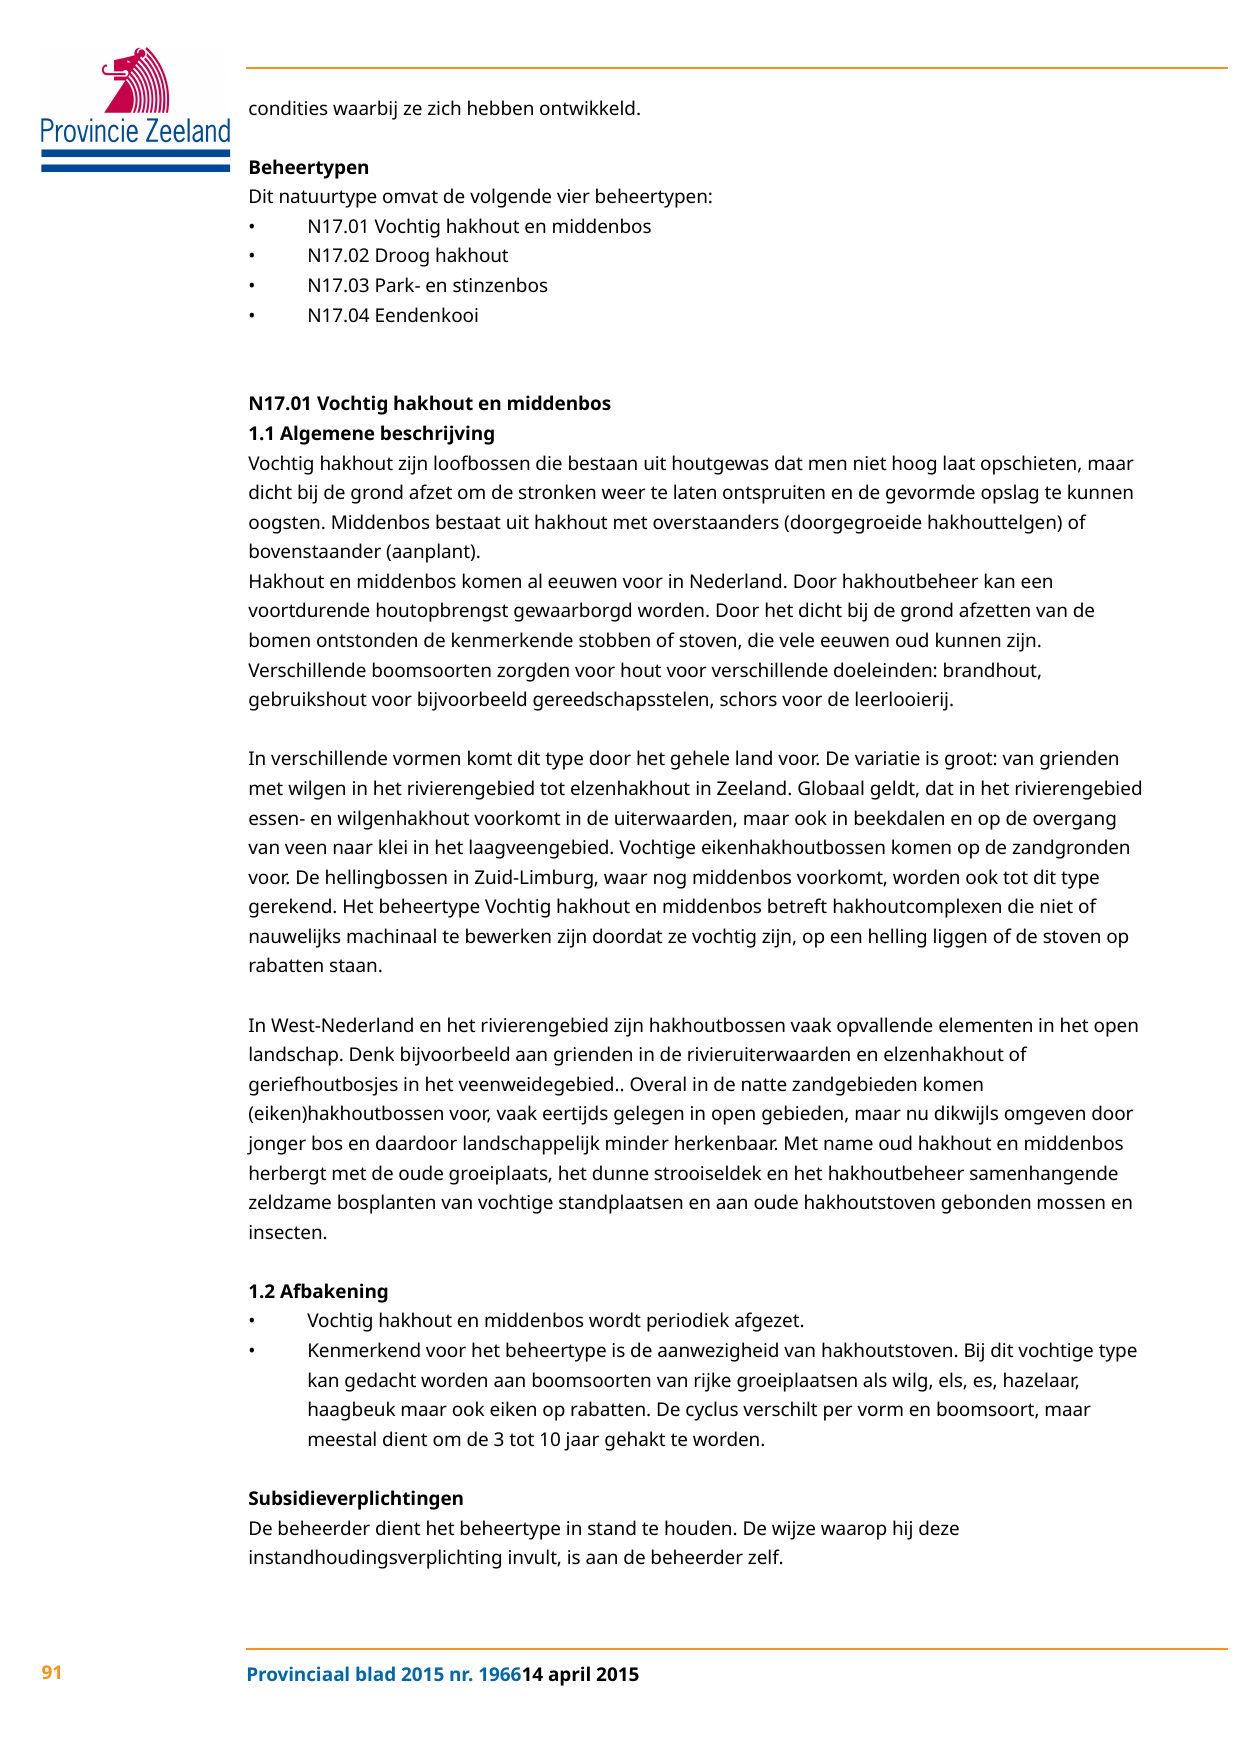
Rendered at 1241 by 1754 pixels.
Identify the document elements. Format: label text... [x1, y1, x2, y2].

list N17.02 Droog hakhout [248, 243, 1152, 268]
text In West-Nederland en het rivierengebied zijn hakhoutbossen vaak opvallende elementen in het open landschap. Denk bijvoorbeeld aan grienden in de rivieruiterwaarden en elzenhakhout of geriefhoutbosjes in het veenweidegebied.. Overal in de natte zandgebieden komen (eiken)hakhoutbossen voor, vaak eertijds gelegen in open gebieden, maar nu dikwijls omgeven door jonger bos en daardoor landschappelijk minder herkenbaar. Met name oud hakhout en middenbos herbergt met de oude groeiplaats, het dunne strooiseldek en het hakhoutbeheer samenhangende zeldzame bosplanten van vochtige standplaatsen en aan oude hakhoutstoven gebonden mossen en insecten. [248, 1012, 1152, 1245]
list N17.01 Vochtig hakhout en middenbos [248, 213, 1152, 239]
text In verschillende vormen komt dit type door het gehele land voor. De variatie is groot: van grienden met wilgen in het rivierengebied tot elzenhakhout in Zeeland. Globaal geldt, dat in het rivierengebied essen- en wilgenhakhout voorkomt in de uiterwaarden, maar ook in beekdalen en op de overgang van veen naar klei in het laagveengebied. Vochtige eikenhakhoutbossen komen op de zandgronden voor. De hellingbossen in Zuid-Limburg, waar nog middenbos voorkomt, worden ook tot dit type gerekend. Het beheertype Vochtig hakhout en middenbos betreft hakhoutcomplexen die niet of nauwelijks machinaal te bewerken zijn doordat ze vochtig zijn, op een helling liggen of de stoven op rabatten staan. [248, 746, 1152, 978]
list N17.03 Park- en stinzenbos [248, 272, 1152, 298]
text Hakhout en middenbos komen al eeuwen voor in Nederland. Door hakhoutbeheer kan een voortdurende houtopbrengst gewaarborgd worden. Door het dicht bij de grond afzetten van de bomen ontstonden de kenmerkende stobben of stoven, die vele eeuwen oud kunnen zijn. Verschillende boomsoorten zorgden voor hout voor verschillende doeleinden: brandhout, gebruikshout voor bijvoorbeeld gereedschapsstelen, schors voor de leerlooierij. [248, 568, 1152, 712]
list Kenmerkend voor het beheertype is de aanwezigheid van hakhoutstoven. Bij dit vochtige type kan gedacht worden aan boomsoorten van rijke groeiplaatsen als wilg, els, es, hazelaar, haagbeuk maar ook eiken op rabatten. De cyclus verschilt per vorm en boomsoort, maar meestal dient om de 3 tot 10 jaar gehakt te worden. [248, 1337, 1152, 1452]
list N17.04 Eendenkooi [248, 302, 1152, 328]
text 1.2 Afbakening [248, 1278, 1152, 1304]
picture [41, 47, 231, 172]
list Vochtig hakhout en middenbos wordt periodiek afgezet. [248, 1308, 1152, 1333]
text De beheerder dient het beheertype in stand te houden. De wijze waarop hij deze instandhoudingsverplichting invult, is aan de beheerder zelf. [248, 1515, 1152, 1570]
text N17.01 Vochtig hakhout en middenbos [248, 391, 1152, 416]
text 1.1 Algemene beschrijving [248, 420, 1152, 446]
text Dit natuurtype omvat de volgende vier beheertypen: [248, 183, 1152, 209]
text Subsidieverplichtingen [248, 1485, 1152, 1511]
text condities waarbij ze zich hebben ontwikkeld. [248, 95, 1152, 121]
text Beheertypen [248, 154, 1152, 180]
text Vochtig hakhout zijn loofbossen die bestaan uit houtgewas dat men niet hoog laat opschieten, maar dicht bij de grond afzet om de stronken weer te laten ontspruiten en de gevormde opslag te kunnen oogsten. Middenbos bestaat uit hakhout met overstaanders (doorgegroeide hakhouttelgen) of bovenstaander (aanplant). [248, 450, 1152, 564]
